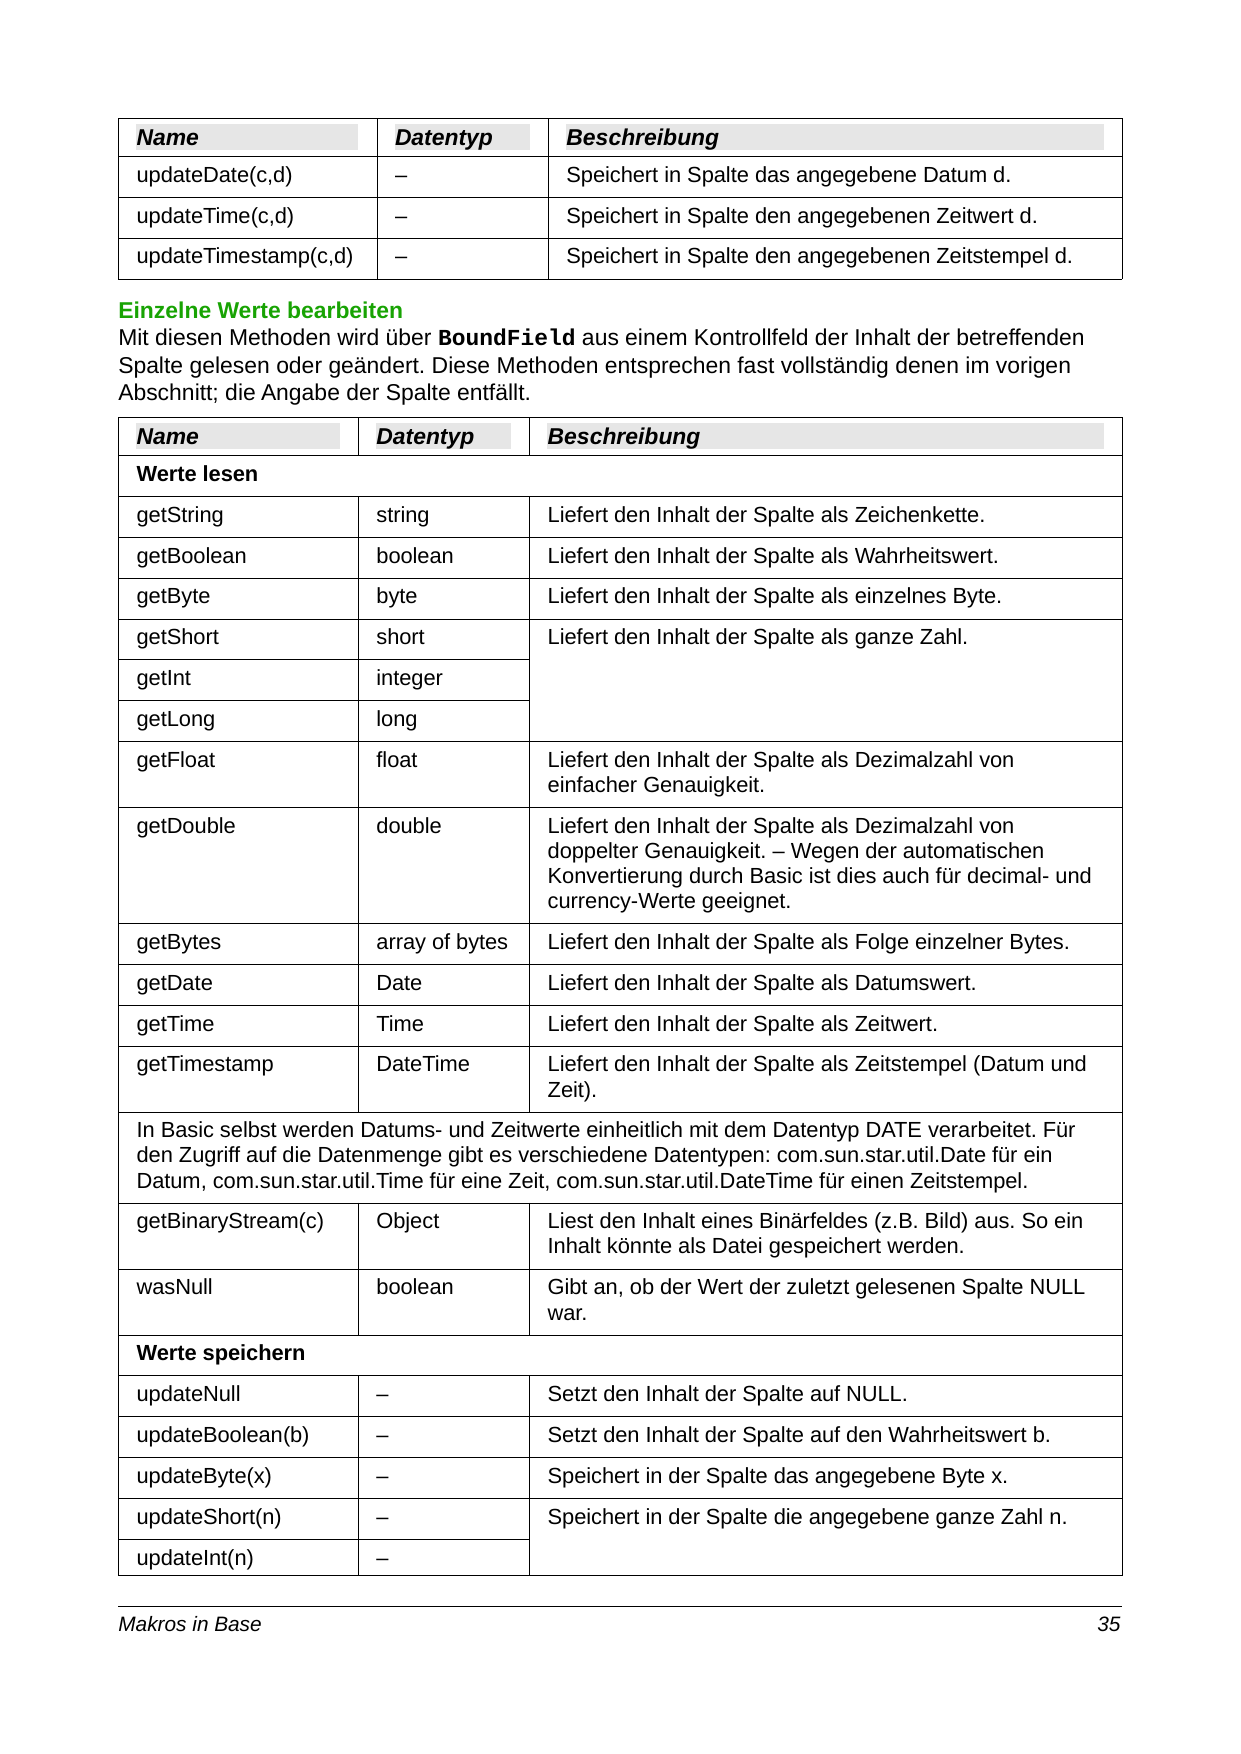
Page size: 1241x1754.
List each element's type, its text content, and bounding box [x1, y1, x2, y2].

table_cell Liefert den Inhalt der Spalte als Zeitwert. [530, 1006, 1122, 1046]
table_cell integer [359, 660, 529, 700]
table_cell – [359, 1499, 529, 1539]
table_cell Werte speichern [119, 1336, 1122, 1375]
table_cell boolean [359, 538, 529, 578]
table_cell getDouble [119, 808, 358, 923]
table_cell updateByte(x) [119, 1458, 358, 1498]
table_cell Speichert in Spalte das angegebene Datum d. [549, 157, 1122, 197]
table_cell Liefert den Inhalt der Spalte als Folge einzelner Bytes. [530, 924, 1122, 964]
table_cell updateBoolean(b) [119, 1417, 358, 1457]
table_cell Liefert den Inhalt der Spalte als einzelnes Byte. [530, 579, 1122, 618]
table_cell – [359, 1458, 529, 1498]
text Mit diesen Methoden wird über BoundField aus einem Kontrollfeld der Inhalt der betreffenden Spalte gelesen oder geändert. Diese Methoden entsprechen fast vollständig denen im vorigen Abschnitt; die Angabe der Spalte entfällt. [118, 324, 1122, 405]
table_cell Liefert den Inhalt der Spalte als ganze Zahl. [530, 620, 1122, 741]
table_cell float [359, 742, 529, 807]
table_header Name [119, 119, 377, 156]
table_cell Date [359, 965, 529, 1005]
table_cell Liefert den Inhalt der Spalte als Dezimalzahl von einfacher Genauigkeit. [530, 742, 1122, 807]
table_cell wasNull [119, 1270, 358, 1334]
table_cell getString [119, 497, 358, 537]
table_cell long [359, 701, 529, 741]
table_cell Speichert in Spalte den angegebenen Zeitwert d. [549, 198, 1122, 238]
table_cell getBytes [119, 924, 358, 964]
table_cell updateNull [119, 1376, 358, 1416]
table_cell short [359, 620, 529, 659]
table_cell Liest den Inhalt eines Binärfeldes (z.B. Bild) aus. So ein Inhalt könnte als Datei gespeichert werden. [530, 1204, 1122, 1268]
table_cell array of bytes [359, 924, 529, 964]
table_cell updateTime(c,d) [119, 198, 377, 238]
table_cell – [359, 1376, 529, 1416]
table_header Beschreibung [530, 418, 1122, 455]
table_cell Liefert den Inhalt der Spalte als Zeichenkette. [530, 497, 1122, 537]
table_cell getDate [119, 965, 358, 1005]
table_cell – [378, 157, 548, 197]
table_cell – [378, 239, 548, 278]
table_cell Speichert in Spalte den angegebenen Zeitstempel d. [549, 239, 1122, 278]
table_cell double [359, 808, 529, 923]
table_header Beschreibung [549, 119, 1122, 156]
table_cell updateTimestamp(c,d) [119, 239, 377, 278]
table_cell getBinaryStream(c) [119, 1204, 358, 1268]
table_cell – [359, 1417, 529, 1457]
table_cell Speichert in der Spalte die angegebene ganze Zahl n. [530, 1499, 1122, 1575]
table_cell Liefert den Inhalt der Spalte als Wahrheitswert. [530, 538, 1122, 578]
table_cell getInt [119, 660, 358, 700]
table_cell Liefert den Inhalt der Spalte als Dezimalzahl von doppelter Genauigkeit. – Wegen der automatischen Konvertierung durch Basic ist dies auch für decimal- und currency-Werte geeignet. [530, 808, 1122, 923]
table_cell getShort [119, 620, 358, 659]
table_cell getLong [119, 701, 358, 741]
table_cell Setzt den Inhalt der Spalte auf NULL. [530, 1376, 1122, 1416]
subtitle Einzelne Werte bearbeiten [118, 297, 1122, 324]
table_cell getFloat [119, 742, 358, 807]
table_cell Time [359, 1006, 529, 1046]
table_cell Liefert den Inhalt der Spalte als Datumswert. [530, 965, 1122, 1005]
table_header Datentyp [378, 119, 548, 156]
table_cell Gibt an, ob der Wert der zuletzt gelesenen Spalte NULL war. [530, 1270, 1122, 1334]
table_cell Object [359, 1204, 529, 1268]
table_cell updateInt(n) [119, 1540, 358, 1575]
table_cell getTime [119, 1006, 358, 1046]
table_cell getTimestamp [119, 1047, 358, 1112]
table_cell Speichert in der Spalte das angegebene Byte x. [530, 1458, 1122, 1498]
table_cell updateDate(c,d) [119, 157, 377, 197]
table_cell Werte lesen [119, 456, 1122, 496]
table_cell updateShort(n) [119, 1499, 358, 1539]
table_cell string [359, 497, 529, 537]
table_header Datentyp [359, 418, 529, 455]
table_cell – [378, 198, 548, 238]
table_cell DateTime [359, 1047, 529, 1112]
table_cell getBoolean [119, 538, 358, 578]
table_cell byte [359, 579, 529, 618]
table_cell boolean [359, 1270, 529, 1334]
table_cell – [359, 1540, 529, 1575]
table_cell In Basic selbst werden Datums- und Zeitwerte einheitlich mit dem Datentyp DATE verarbeitet. Für den Zugriff auf die Datenmenge gibt es verschiedene Datentypen: com.sun.star.util.Date für ein Datum, com.sun.star.util.Time für eine Zeit, com.sun.star.util.DateTime für einen Zeitstempel. [119, 1113, 1122, 1203]
table_cell Setzt den Inhalt der Spalte auf den Wahrheitswert b. [530, 1417, 1122, 1457]
table_cell getByte [119, 579, 358, 618]
table_cell Liefert den Inhalt der Spalte als Zeitstempel (Datum und Zeit). [530, 1047, 1122, 1112]
table_header Name [119, 418, 358, 455]
